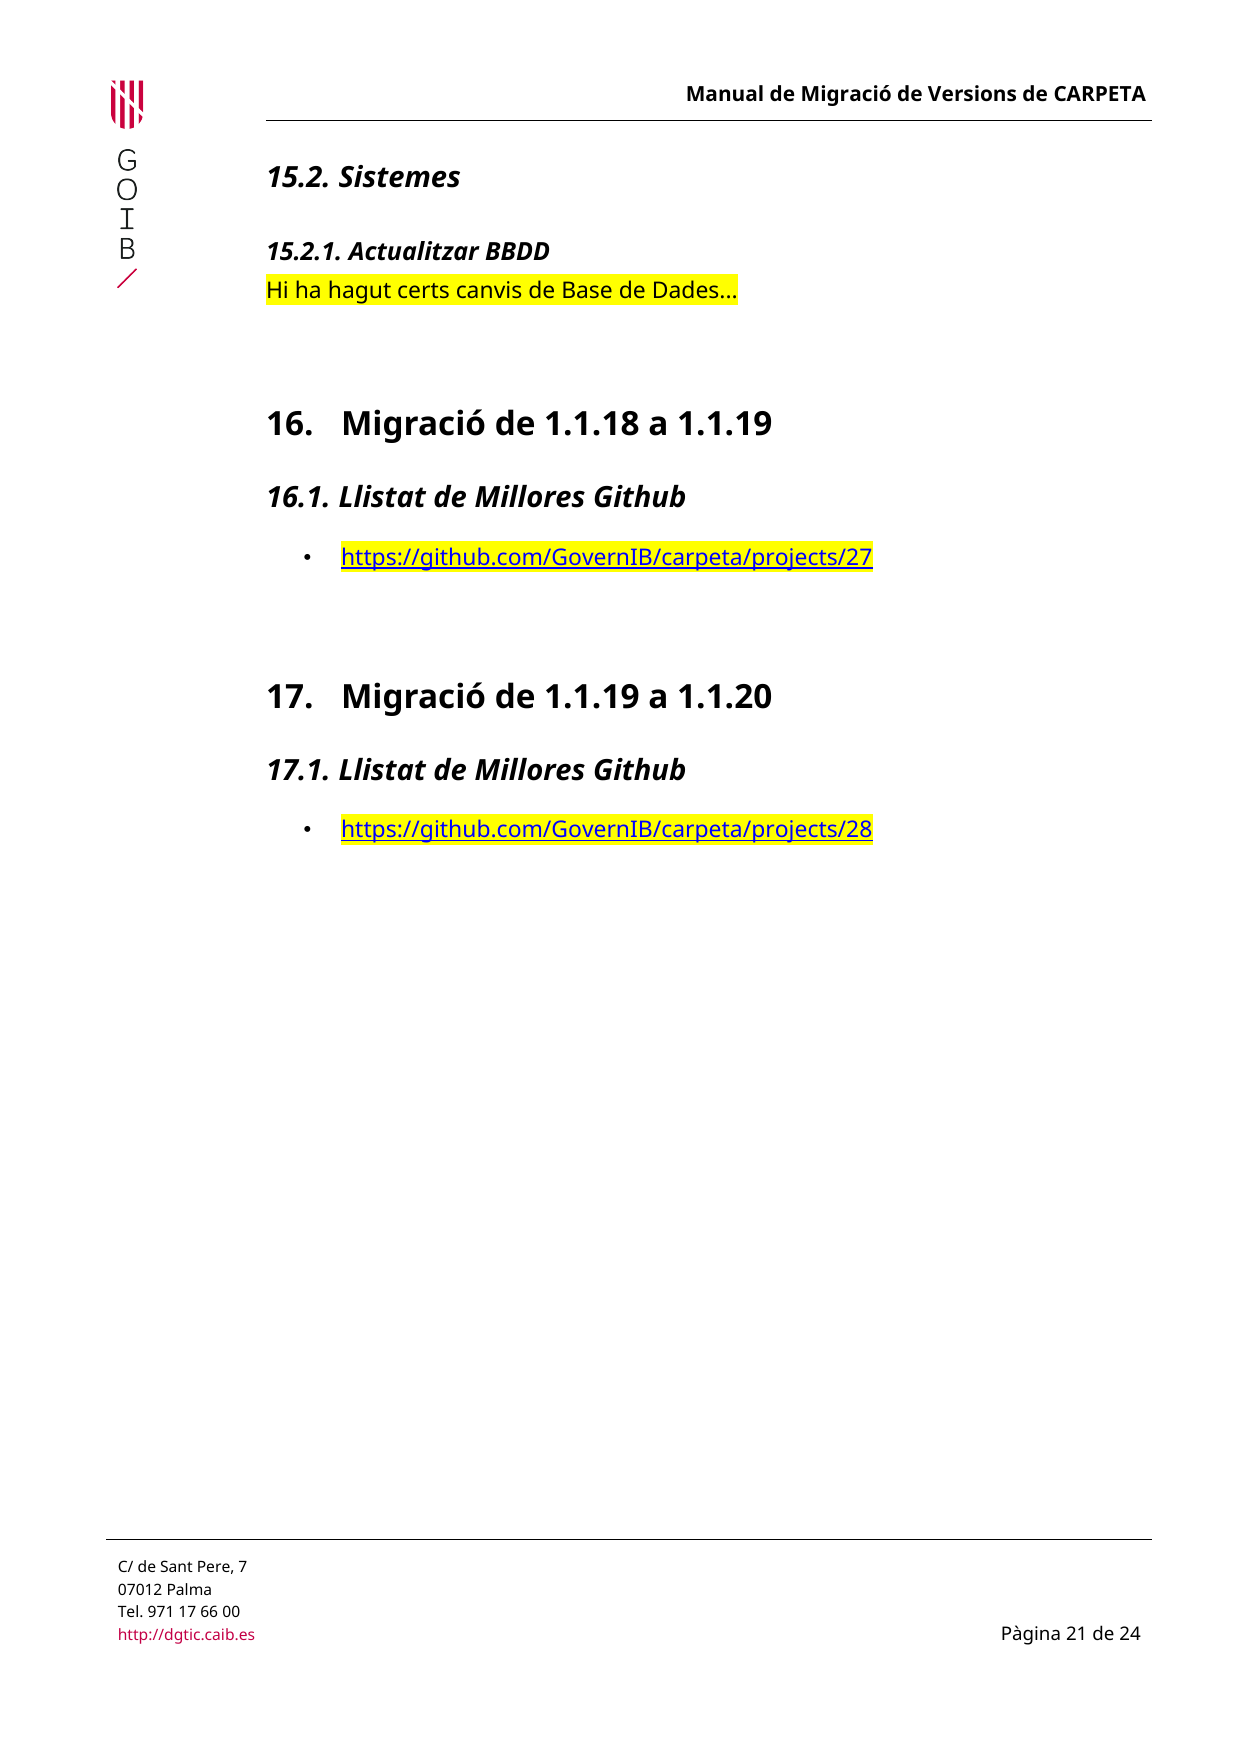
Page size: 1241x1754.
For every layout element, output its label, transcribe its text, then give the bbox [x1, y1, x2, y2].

subtitle Actualitzar BBDD [266, 234, 1152, 268]
list Hi ha hagut certs canvis de Base de Dades... [266, 274, 1152, 305]
subtitle Migració de 1.1.19 a 1.1.20 [266, 673, 1152, 718]
subtitle Sistemes [266, 156, 1152, 196]
subtitle Llistat de Millores Github [266, 477, 1152, 516]
picture [82, 57, 172, 319]
subtitle Migració de 1.1.18 a 1.1.19 [266, 400, 1152, 445]
list https://github.com/GovernIB/carpeta/projects/27 [303, 541, 1152, 572]
subtitle Llistat de Millores Github [266, 749, 1152, 789]
list https://github.com/GovernIB/carpeta/projects/28 [303, 813, 1152, 845]
